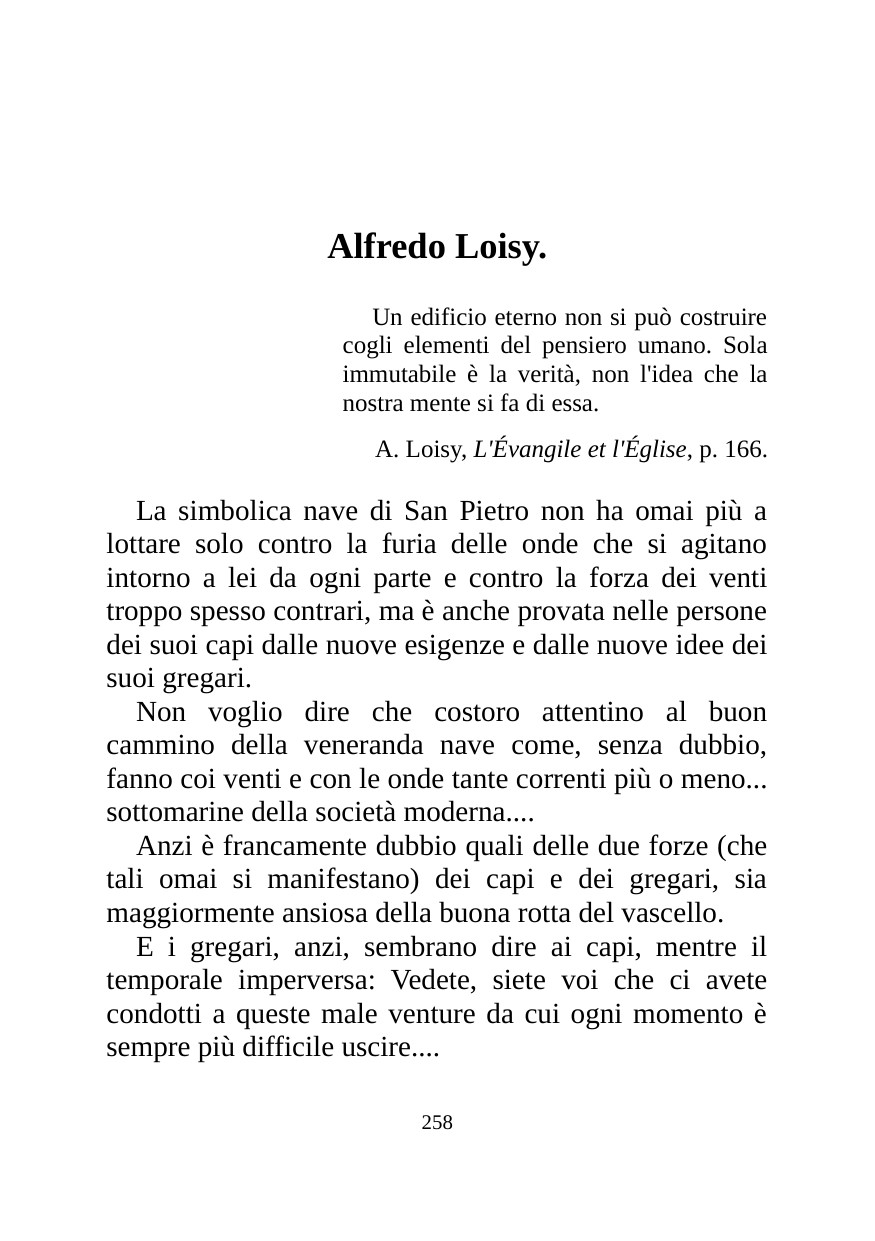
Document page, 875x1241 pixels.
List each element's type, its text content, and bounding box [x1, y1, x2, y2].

text E i gregari, anzi, sembrano dire ai capi, mentre il temporale imperversa: Vedete, siete voi che ci avete condotti a queste male venture da cui ogni momento è sempre più difficile uscire.... [106, 929, 768, 1063]
text A. Loisy, L'Évangile et l'Église, p. 166. [106, 434, 768, 463]
text Non voglio dire che costoro attentino al buon cammino della veneranda nave come, senza dubbio, fanno coi venti e con le onde tante correnti più o meno... sottomarine della società moderna.... [106, 694, 768, 828]
subtitle Alfredo Loisy. [106, 224, 768, 266]
text La simbolica nave di San Pietro non ha omai più a lottare solo contro la furia delle onde che si agitano intorno a lei da ogni parte e contro la forza dei venti troppo spesso contrari, ma è anche provata nelle persone dei suoi capi dalle nuove esigenze e dalle nuove idee dei suoi gregari. [106, 493, 768, 694]
text Anzi è francamente dubbio quali delle due forze (che tali omai si manifestano) dei capi e dei gregari, sia maggiormente ansiosa della buona rotta del vascello. [106, 828, 768, 929]
text Un edificio eterno non si può costruire cogli elementi del pensiero umano. Sola immutabile è la verità, non l'idea che la nostra mente si fa di essa. [342, 302, 768, 417]
